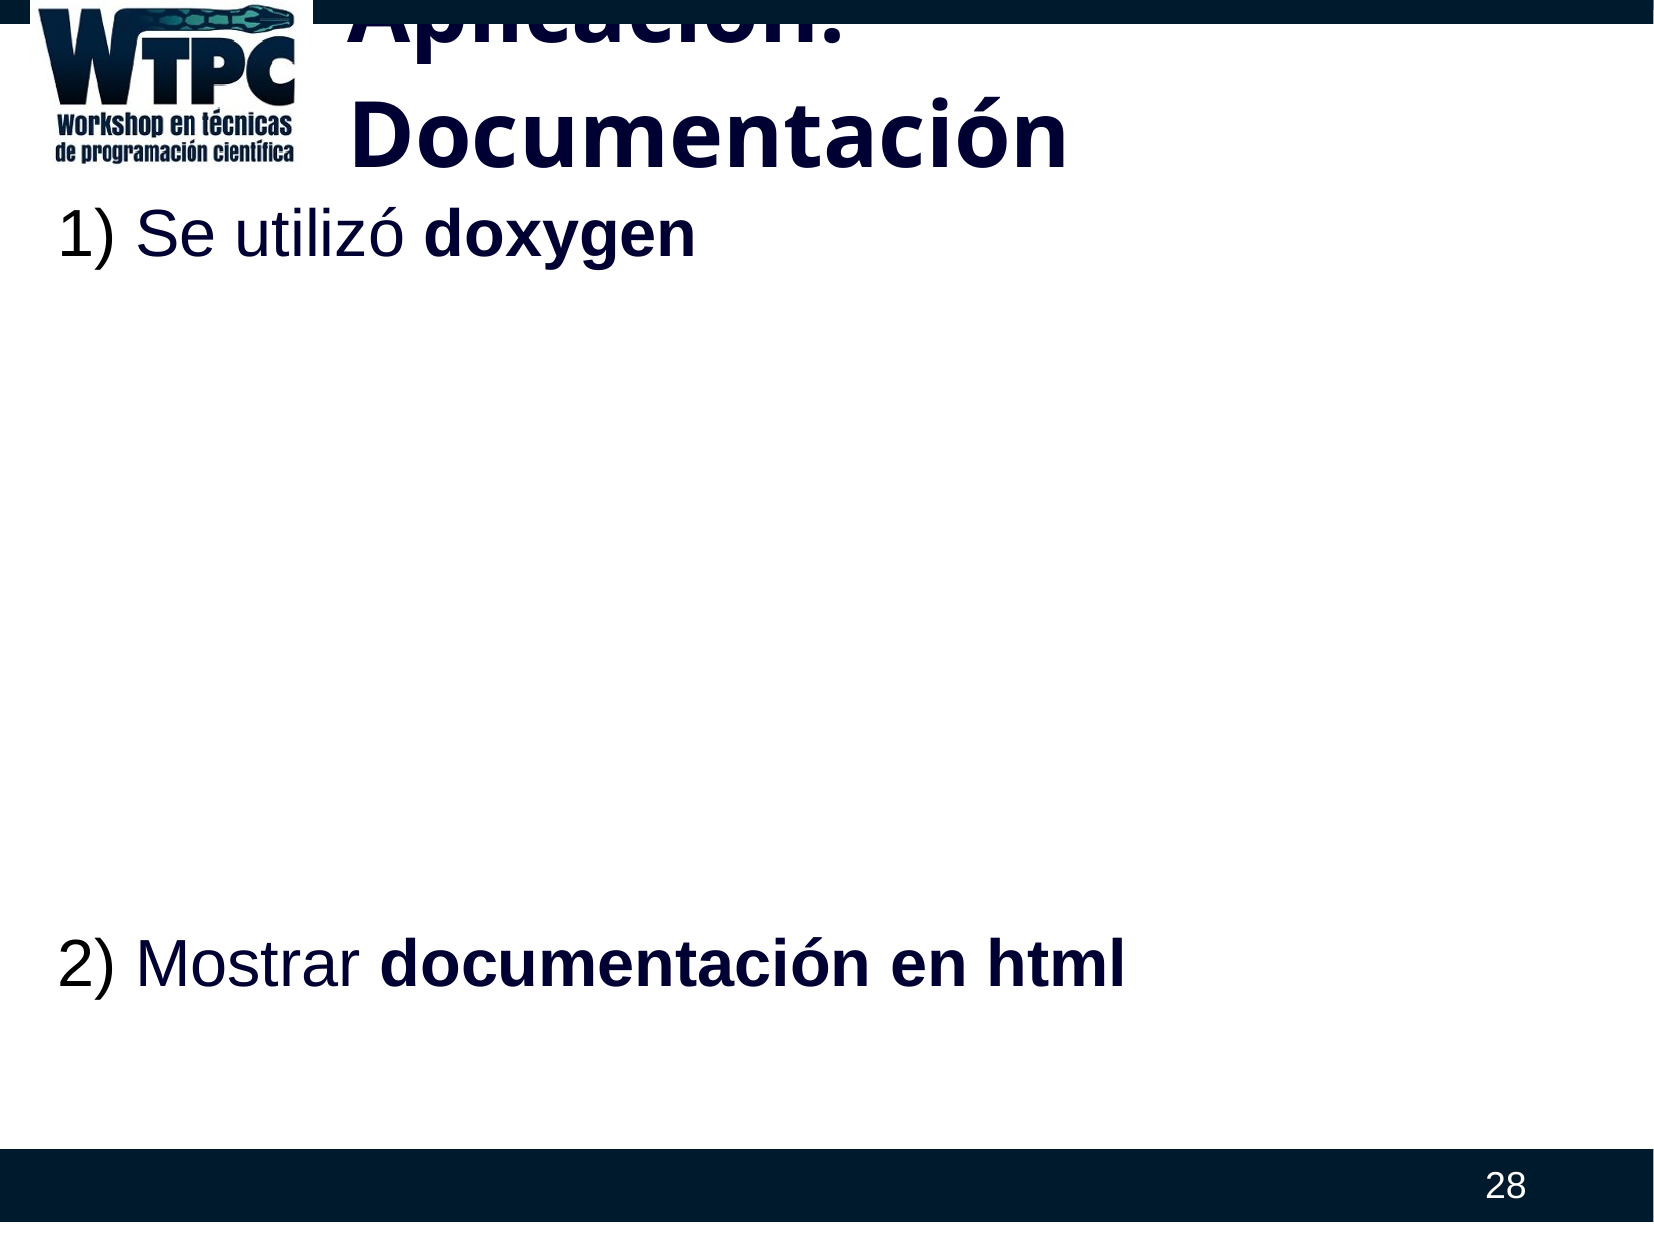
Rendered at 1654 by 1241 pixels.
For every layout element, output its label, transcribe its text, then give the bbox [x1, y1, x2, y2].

picture [0, 0, 1654, 175]
picture [0, 1149, 1654, 1223]
title Aplicacion: Documentación [347, 24, 1569, 125]
list Se utilizó doxygen Mostrar documentación en html [39, 195, 1617, 1106]
text_box [1470, 1156, 1654, 1228]
